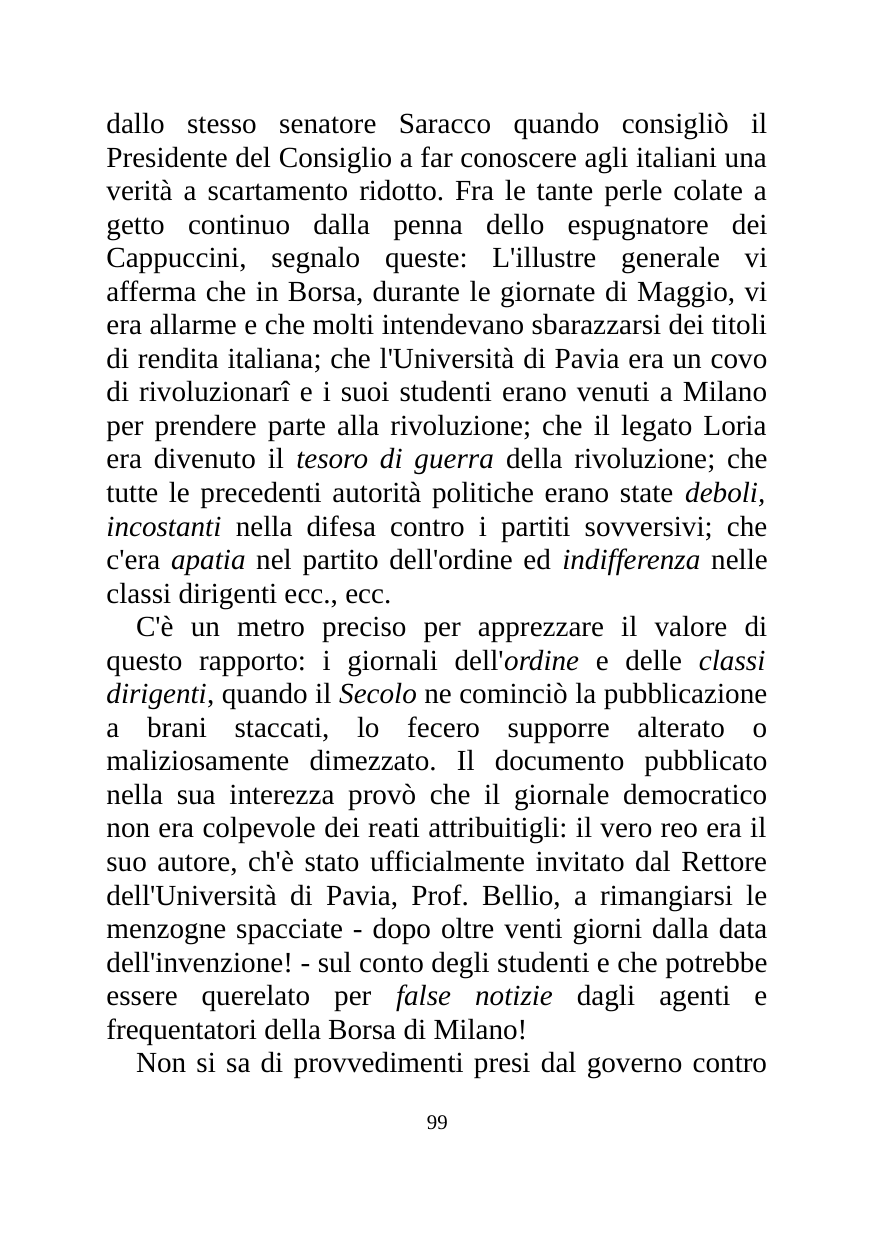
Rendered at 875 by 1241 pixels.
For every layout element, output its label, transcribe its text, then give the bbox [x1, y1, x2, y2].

text Non si sa di provvedimenti presi dal governo contro [106, 1045, 768, 1079]
text C'è un metro preciso per apprezzare il valore di questo rapporto: i giornali dell'ordine e delle classi dirigenti, quando il Secolo ne cominciò la pubblicazione a brani staccati, lo fecero supporre alterato o maliziosamente dimezzato. Il documento pubblicato nella sua interezza provò che il giornale democratico non era colpevole dei reati attribuitigli: il vero reo era il suo autore, ch'è stato ufficialmente invitato dal Rettore dell'Università di Pavia, Prof. Bellio, a rimangiarsi le menzogne spacciate - dopo oltre venti giorni dalla data dell'invenzione! - sul conto degli studenti e che potrebbe essere querelato per false notizie dagli agenti e frequentatori della Borsa di Milano! [106, 609, 768, 1045]
text dallo stesso senatore Saracco quando consigliò il Presidente del Consiglio a far conoscere agli italiani una verità a scartamento ridotto. Fra le tante perle colate a getto continuo dalla penna dello espugnatore dei Cappuccini, segnalo queste: L'illustre generale vi afferma che in Borsa, durante le giornate di Maggio, vi era allarme e che molti intendevano sbarazzarsi dei titoli di rendita italiana; che l'Università di Pavia era un covo di rivoluzionarî e i suoi studenti erano venuti a Milano per prendere parte alla rivoluzione; che il legato Loria era divenuto il tesoro di guerra della rivoluzione; che tutte le precedenti autorità politiche erano state deboli, incostanti nella difesa contro i partiti sovversivi; che c'era apatia nel partito dell'ordine ed indifferenza nelle classi dirigenti ecc., ecc. [106, 106, 768, 609]
